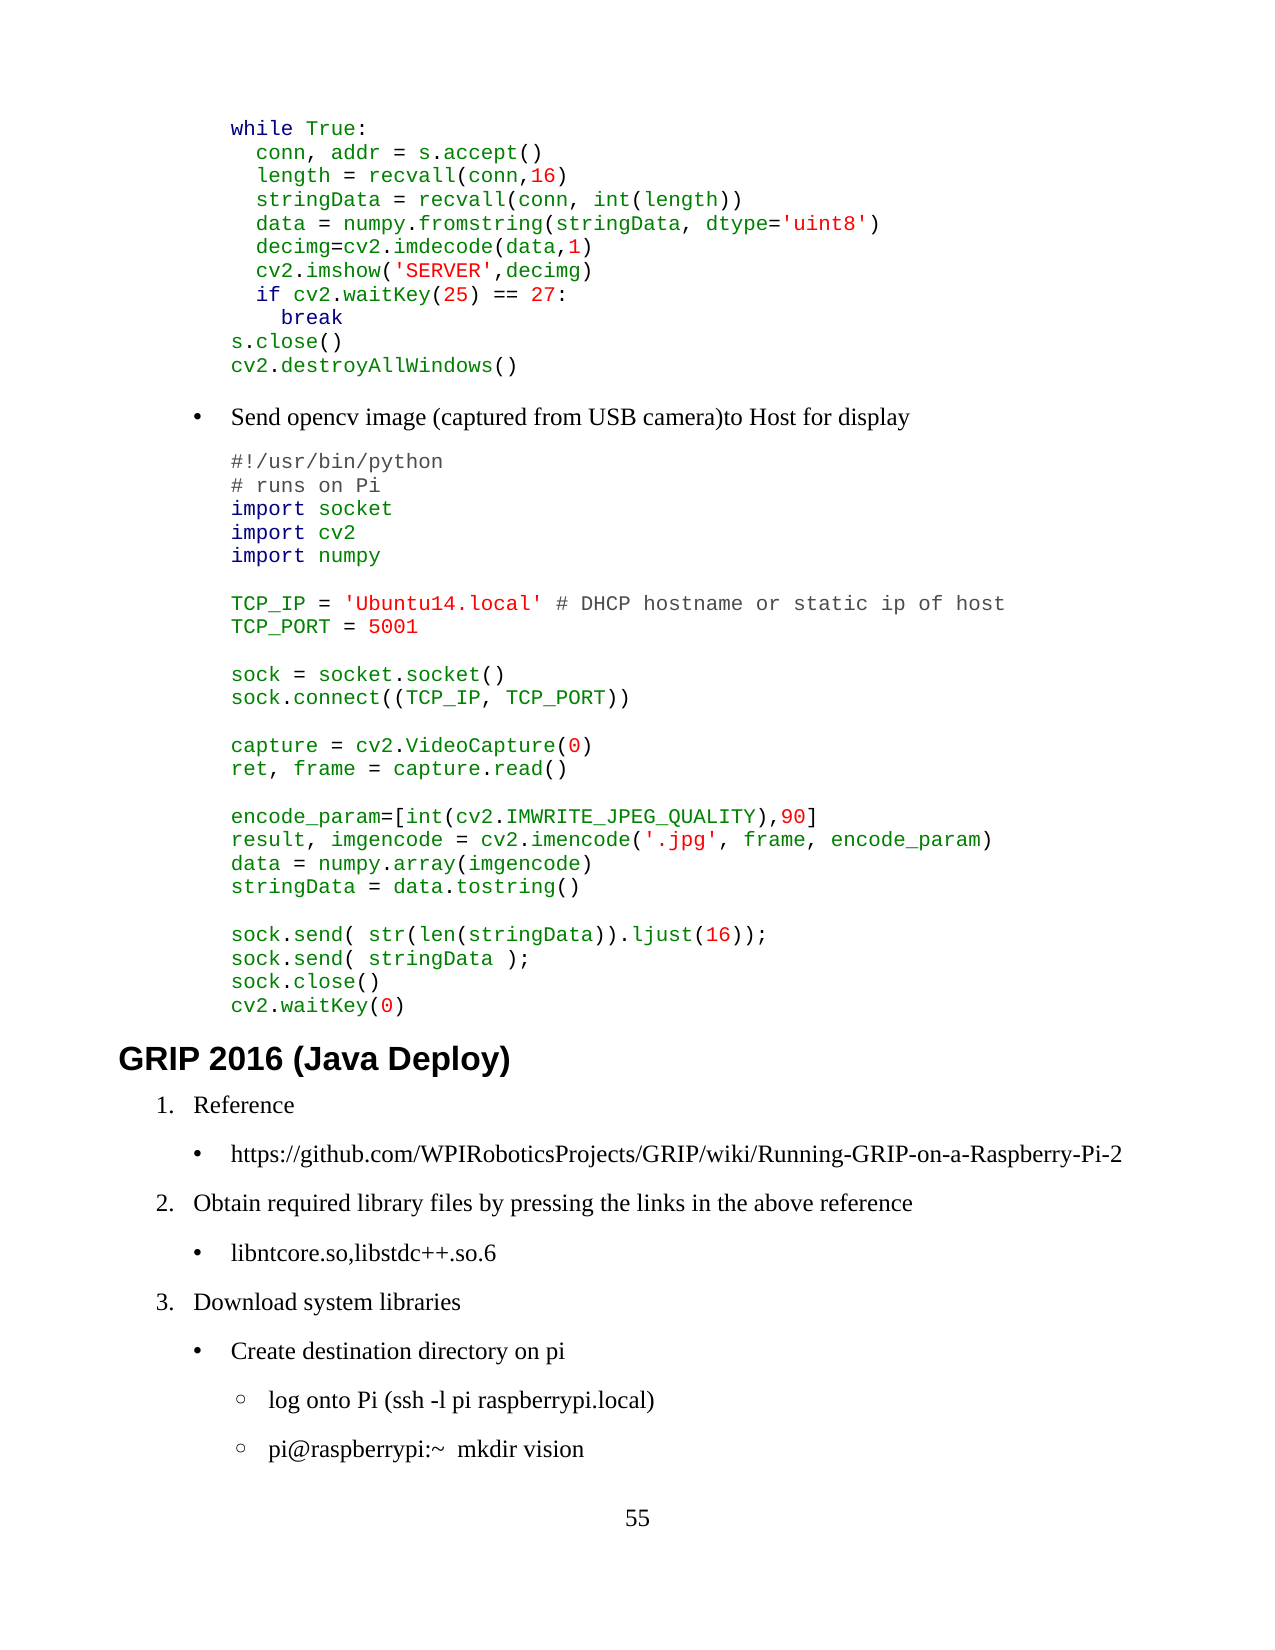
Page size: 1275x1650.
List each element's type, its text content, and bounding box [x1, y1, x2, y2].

list https://github.com/WPIRoboticsProjects/GRIP/wiki/Running-GRIP-on-a-Raspberry-Pi-2 [193, 1139, 1157, 1168]
text sock.send( str(len(stringData)).ljust(16)); [231, 924, 1157, 947]
list Send opencv image (captured from USB camera)to Host for display [193, 402, 1157, 431]
text cv2.destroyAllWindows() [231, 354, 1157, 378]
text sock.close() [231, 971, 1157, 995]
text # runs on Pi [231, 474, 1157, 498]
list Reference [156, 1090, 1157, 1119]
text while True: [231, 118, 1157, 142]
text cv2.waitKey(0) [231, 995, 1157, 1018]
text result, imgencode = cv2.imencode('.jpg', frame, encode_param) [231, 829, 1157, 853]
text if cv2.waitKey(25) == 27: [231, 284, 1157, 307]
text TCP_PORT = 5001 [231, 616, 1157, 640]
text sock.send( stringData ); [231, 947, 1157, 971]
text decimg=cv2.imdecode(data,1) [231, 236, 1157, 260]
text stringData = recvall(conn, int(length)) [231, 189, 1157, 213]
text sock = socket.socket() [231, 664, 1157, 687]
text cv2.imshow('SERVER',decimg) [231, 260, 1157, 284]
text #!/usr/bin/python [231, 451, 1157, 474]
text capture = cv2.VideoCapture(0) [231, 735, 1157, 758]
text encode_param=[int(cv2.IMWRITE_JPEG_QUALITY),90] [231, 806, 1157, 829]
list Obtain required library files by pressing the links in the above reference [156, 1188, 1157, 1217]
text import cv2 [231, 522, 1157, 546]
text sock.connect((TCP_IP, TCP_PORT)) [231, 687, 1157, 711]
text ret, frame = capture.read() [231, 758, 1157, 782]
text data = numpy.fromstring(stringData, dtype='uint8') [231, 213, 1157, 236]
text data = numpy.array(imgencode) [231, 853, 1157, 877]
text break [231, 307, 1157, 331]
list pi@raspberrypi:~ mkdir vision [231, 1434, 1157, 1463]
list log onto Pi (ssh -l pi raspberrypi.local) [231, 1385, 1157, 1413]
text import socket [231, 498, 1157, 522]
text TCP_IP = 'Ubuntu14.local' # DHCP hostname or static ip of host [231, 593, 1157, 616]
text s.close() [231, 331, 1157, 354]
text import numpy [231, 546, 1157, 569]
list Create destination directory on pi [193, 1336, 1157, 1364]
list libntcore.so,libstdc++.so.6 [193, 1238, 1157, 1266]
subtitle GRIP 2016 (Java Deploy) [118, 1039, 1157, 1078]
list Download system libraries [156, 1287, 1157, 1315]
text stringData = data.tostring() [231, 877, 1157, 900]
text conn, addr = s.accept() [231, 142, 1157, 165]
text length = recvall(conn,16) [231, 165, 1157, 189]
